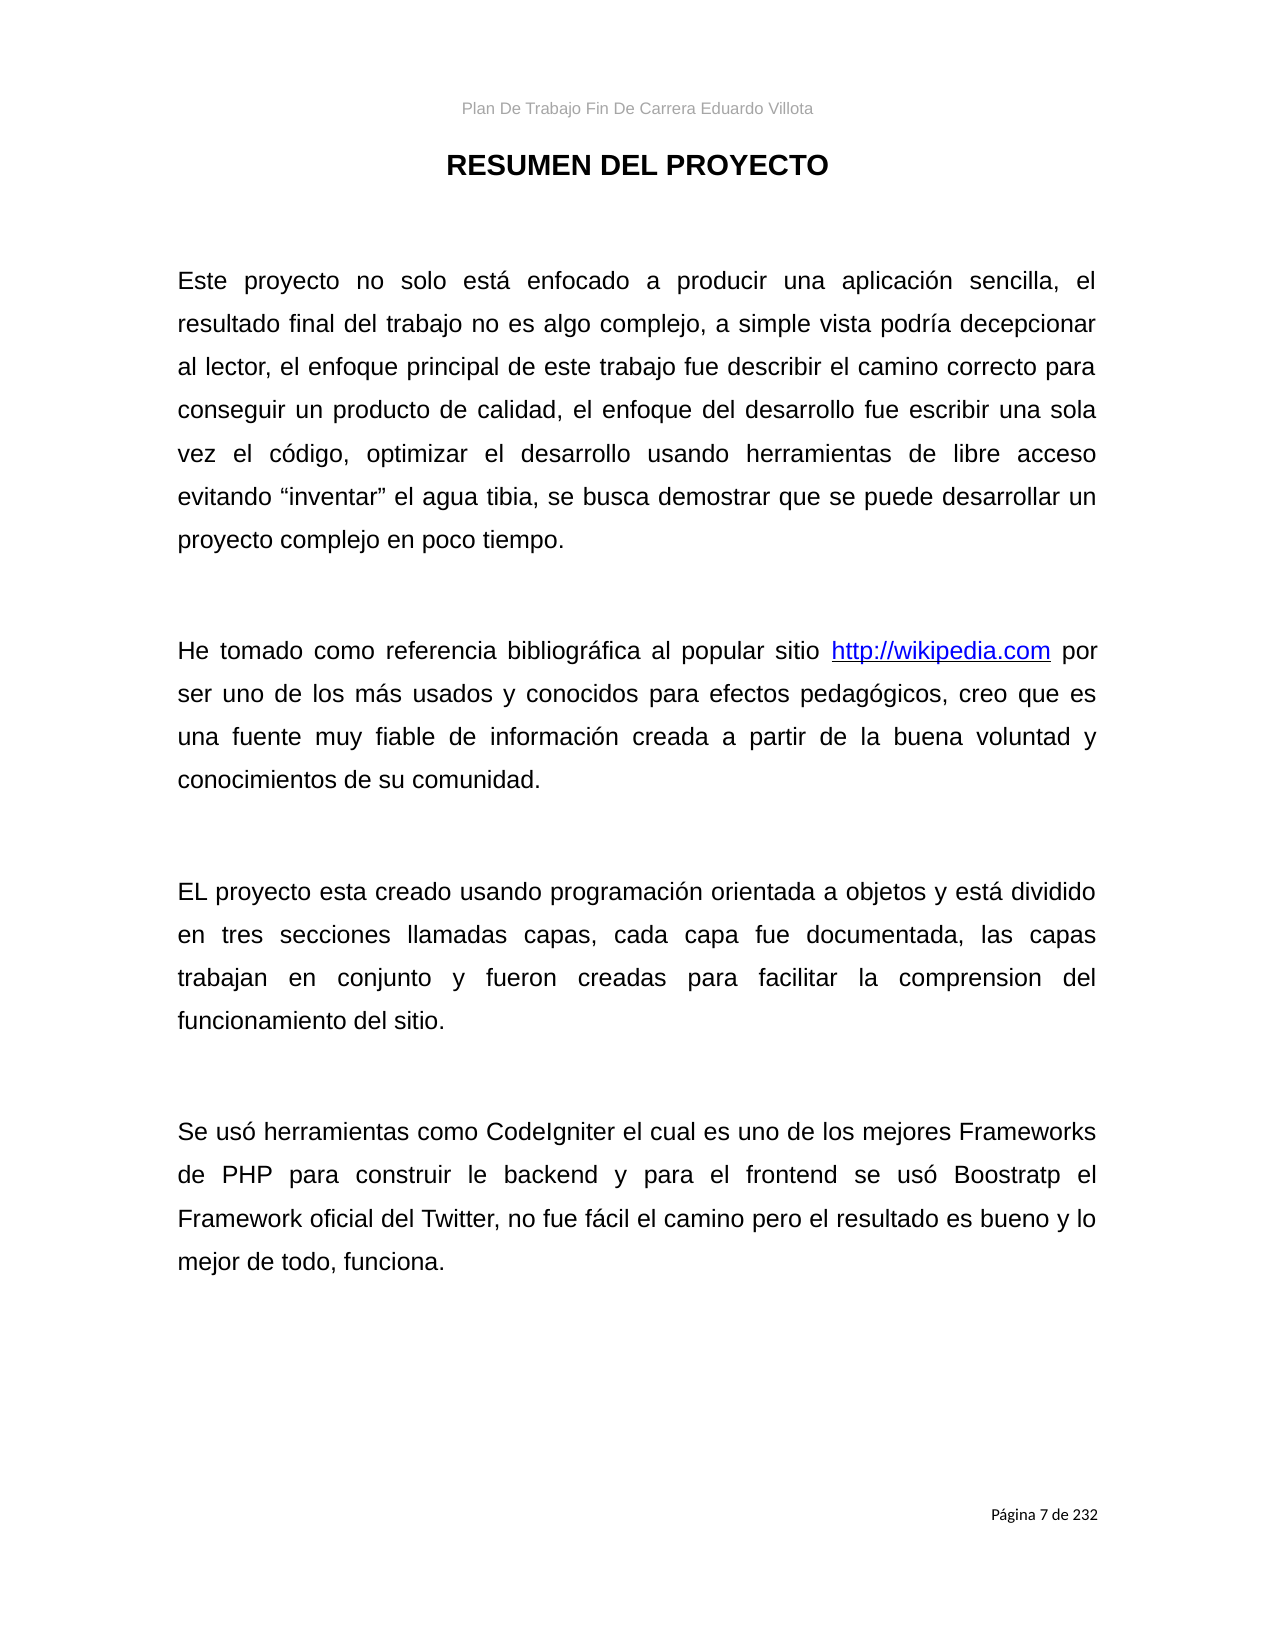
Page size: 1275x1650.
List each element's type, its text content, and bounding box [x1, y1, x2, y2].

text EL proyecto esta creado usando programación orientada a objetos y está dividido en tres secciones llamadas capas, cada capa fue documentada, las capas trabajan en conjunto y fueron creadas para facilitar la comprension del funcionamiento del sitio. [177, 877, 1098, 1035]
text RESUMEN DEL PROYECTO [177, 148, 1098, 181]
text Este proyecto no solo está enfocado a producir una aplicación sencilla, el resultado final del trabajo no es algo complejo, a simple vista podría decepcionar al lector, el enfoque principal de este trabajo fue describir el camino correcto para conseguir un producto de calidad, el enfoque del desarrollo fue escribir una sola vez el código, optimizar el desarrollo usando herramientas de libre acceso evitando “inventar” el agua tibia, se busca demostrar que se puede desarrollar un proyecto complejo en poco tiempo. [177, 266, 1098, 553]
text He tomado como referencia bibliográfica al popular sitio http://wikipedia.com por ser uno de los más usados y conocidos para efectos pedagógicos, creo que es una fuente muy fiable de información creada a partir de la buena voluntad y conocimientos de su comunidad. [177, 636, 1098, 794]
text Se usó herramientas como CodeIgniter el cual es uno de los mejores Frameworks de PHP para construir le backend y para el frontend se usó Boostratp el Framework oficial del Twitter, no fue fácil el camino pero el resultado es bueno y lo mejor de todo, funciona. [177, 1117, 1098, 1275]
